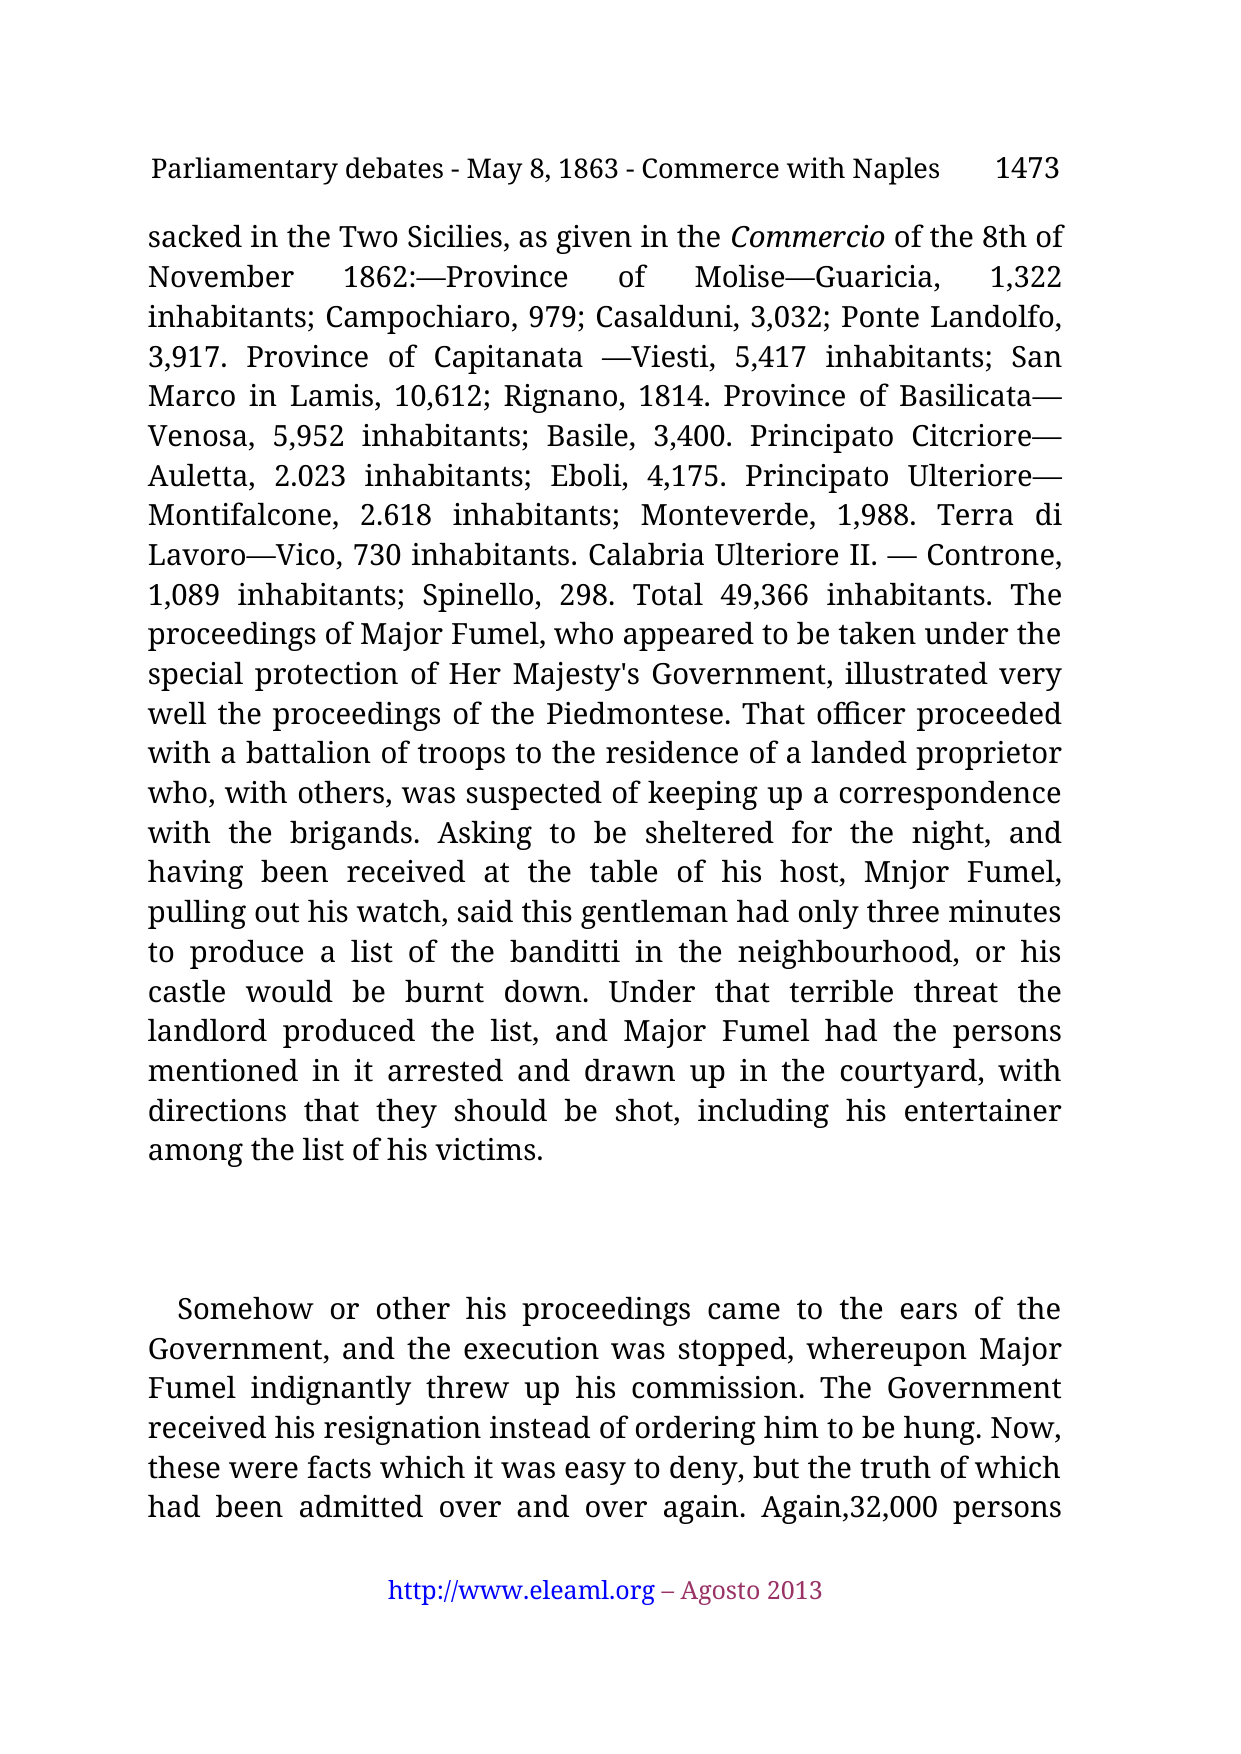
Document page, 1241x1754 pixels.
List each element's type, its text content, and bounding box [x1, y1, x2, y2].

text Somehow or other his proceedings came to the ears of the Government, and the execution was stopped, whereupon Major Fumel indignantly threw up his commission. The Government received his resignation instead of ordering him to be hung. Now, these were facts which it was easy to deny, but the truth of which had been admitted over and over again. Again,32,000 persons [148, 1288, 1063, 1526]
text sacked in the Two Sicilies, as given in the Commercio of the 8th of November 1862:—Province of Molise—Guaricia, 1,322 inhabitants; Campochiaro, 979; Casalduni, 3,032; Ponte Landolfo, 3,917. Province of Capitanata —Viesti, 5,417 inhabitants; San Marco in Lamis, 10,612; Rignano, 1814. Province of Basilicata—Venosa, 5,952 inhabitants; Basile, 3,400. Principato Citcriore—Auletta, 2.023 inhabitants; Eboli, 4,175. Principato Ulteriore—Montifalcone, 2.618 inhabitants; Monteverde, 1,988. Terra di Lavoro—Vico, 730 inhabitants. Calabria Ulteriore II. — Controne, 1,089 inhabitants; Spinello, 298. Total 49,366 inhabitants. The proceedings of Major Fumel, who appeared to be taken under the special protection of Her Majesty's Government, illustrated very well the proceedings of the Piedmontese. That officer proceeded with a battalion of troops to the residence of a landed proprietor who, with others, was suspected of keeping up a correspondence with the brigands. Asking to be sheltered for the night, and having been received at the table of his host, Mnjor Fumel, pulling out his watch, said this gentleman had only three minutes to produce a list of the banditti in the neighbourhood, or his castle would be burnt down. Under that terrible threat the landlord produced the list, and Major Fumel had the persons mentioned in it arrested and drawn up in the courtyard, with directions that they should be shot, including his entertainer among the list of his victims. [148, 217, 1063, 1169]
